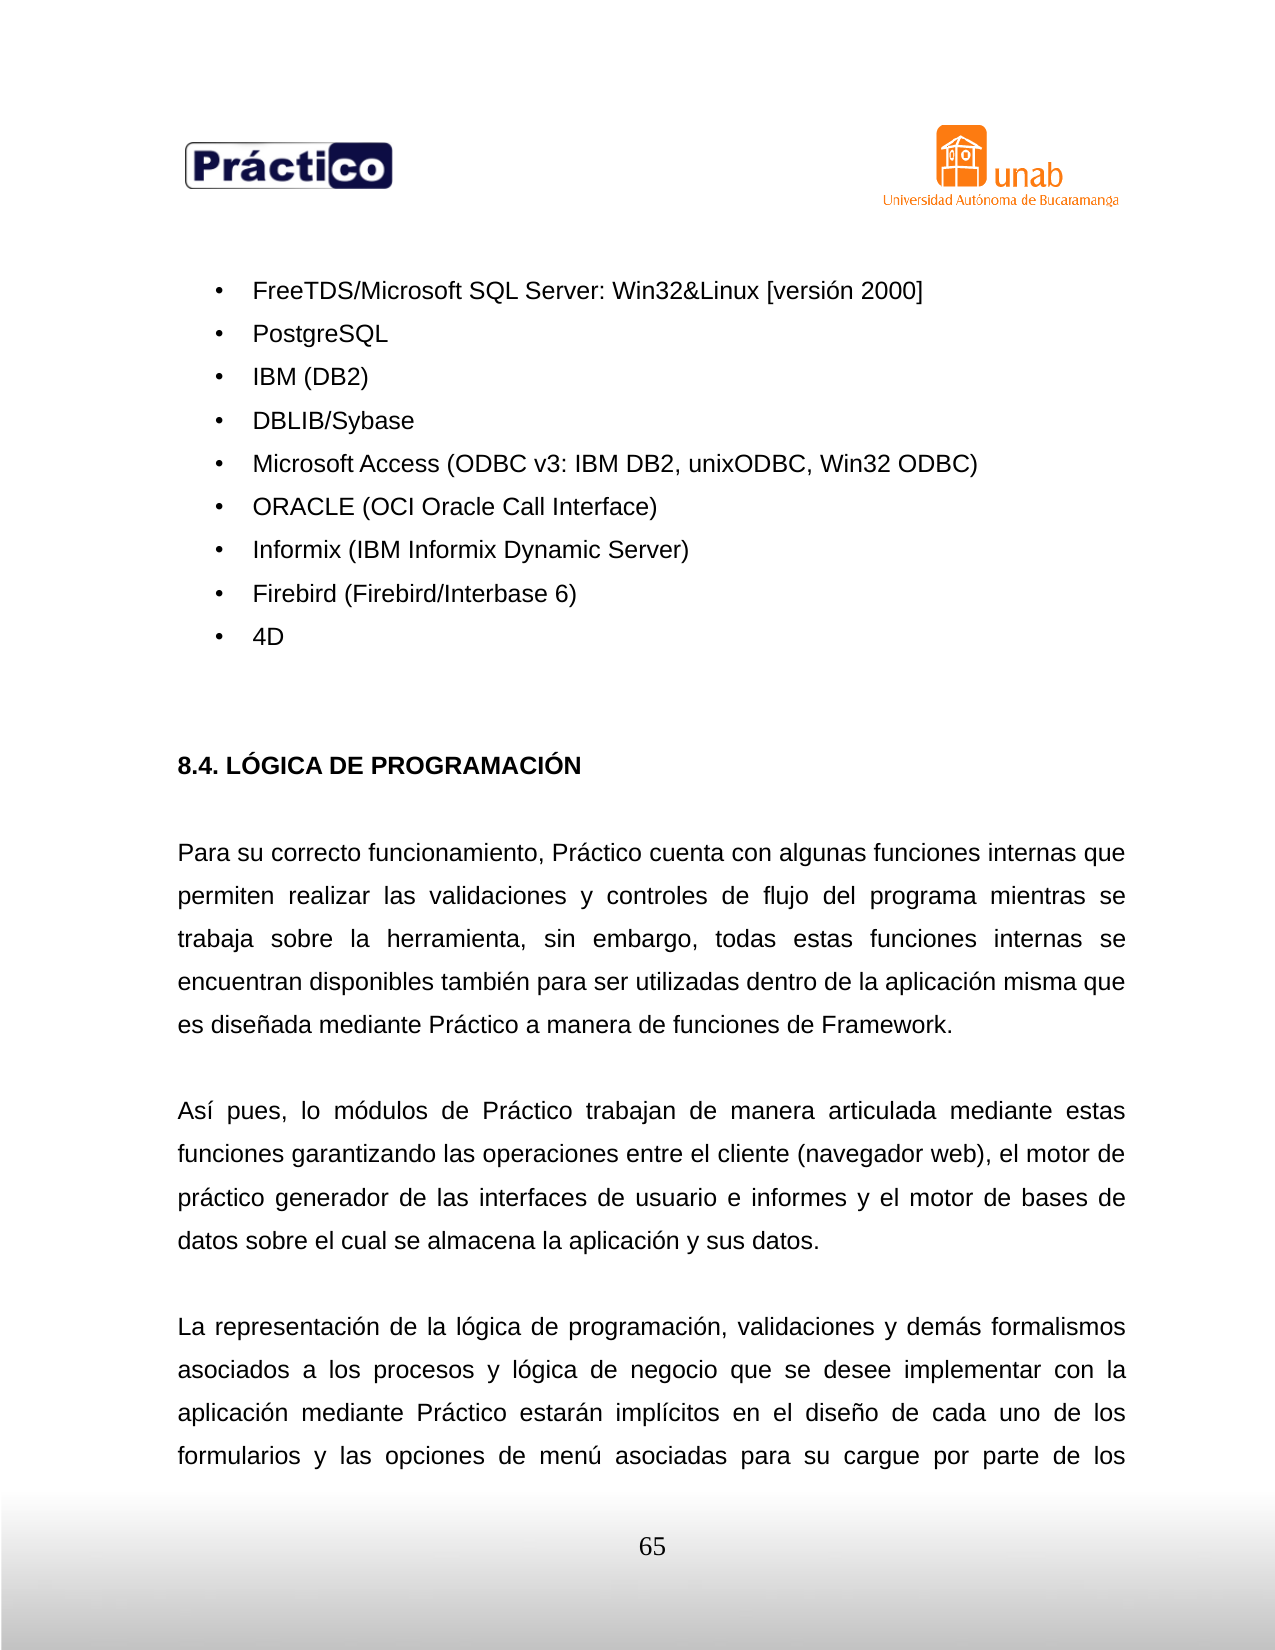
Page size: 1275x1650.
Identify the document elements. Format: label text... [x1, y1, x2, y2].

text Así pues, lo módulos de Práctico trabajan de manera articulada mediante estas funciones garantizando las operaciones entre el cliente (navegador web), el motor de práctico generador de las interfaces de usuario e informes y el motor de bases de datos sobre el cual se almacena la aplicación y sus datos. [177, 1096, 1127, 1254]
picture [1, 1472, 1275, 1650]
picture [883, 125, 1119, 207]
list DBLIB/Sybase [215, 406, 1127, 434]
list ORACLE (OCI Oracle Call Interface) [215, 492, 1127, 521]
list PostgreSQL [215, 319, 1127, 348]
picture [182, 140, 395, 191]
text Para su correcto funcionamiento, Práctico cuenta con algunas funciones internas que permiten realizar las validaciones y controles de flujo del programa mientras se trabaja sobre la herramienta, sin embargo, todas estas funciones internas se encuentran disponibles también para ser utilizadas dentro de la aplicación misma que es diseñada mediante Práctico a manera de funciones de Framework. [177, 837, 1127, 1039]
list Firebird (Firebird/Interbase 6) [215, 578, 1127, 607]
list Microsoft Access (ODBC v3: IBM DB2, unixODBC, Win32 ODBC) [215, 449, 1127, 478]
text La representación de la lógica de programación, validaciones y demás formalismos asociados a los procesos y lógica de negocio que se desee implementar con la aplicación mediante Práctico estarán implícitos en el diseño de cada uno de los formularios y las opciones de menú asociadas para su cargue por parte de los [177, 1312, 1127, 1470]
list FreeTDS/Microsoft SQL Server: Win32&Linux [versión 2000] [215, 276, 1127, 305]
list 4D [215, 622, 1127, 651]
text 8.4. LÓGICA DE PROGRAMACIÓN [177, 751, 1127, 780]
list Informix (IBM Informix Dynamic Server) [215, 535, 1127, 564]
list IBM (DB2) [215, 362, 1127, 391]
